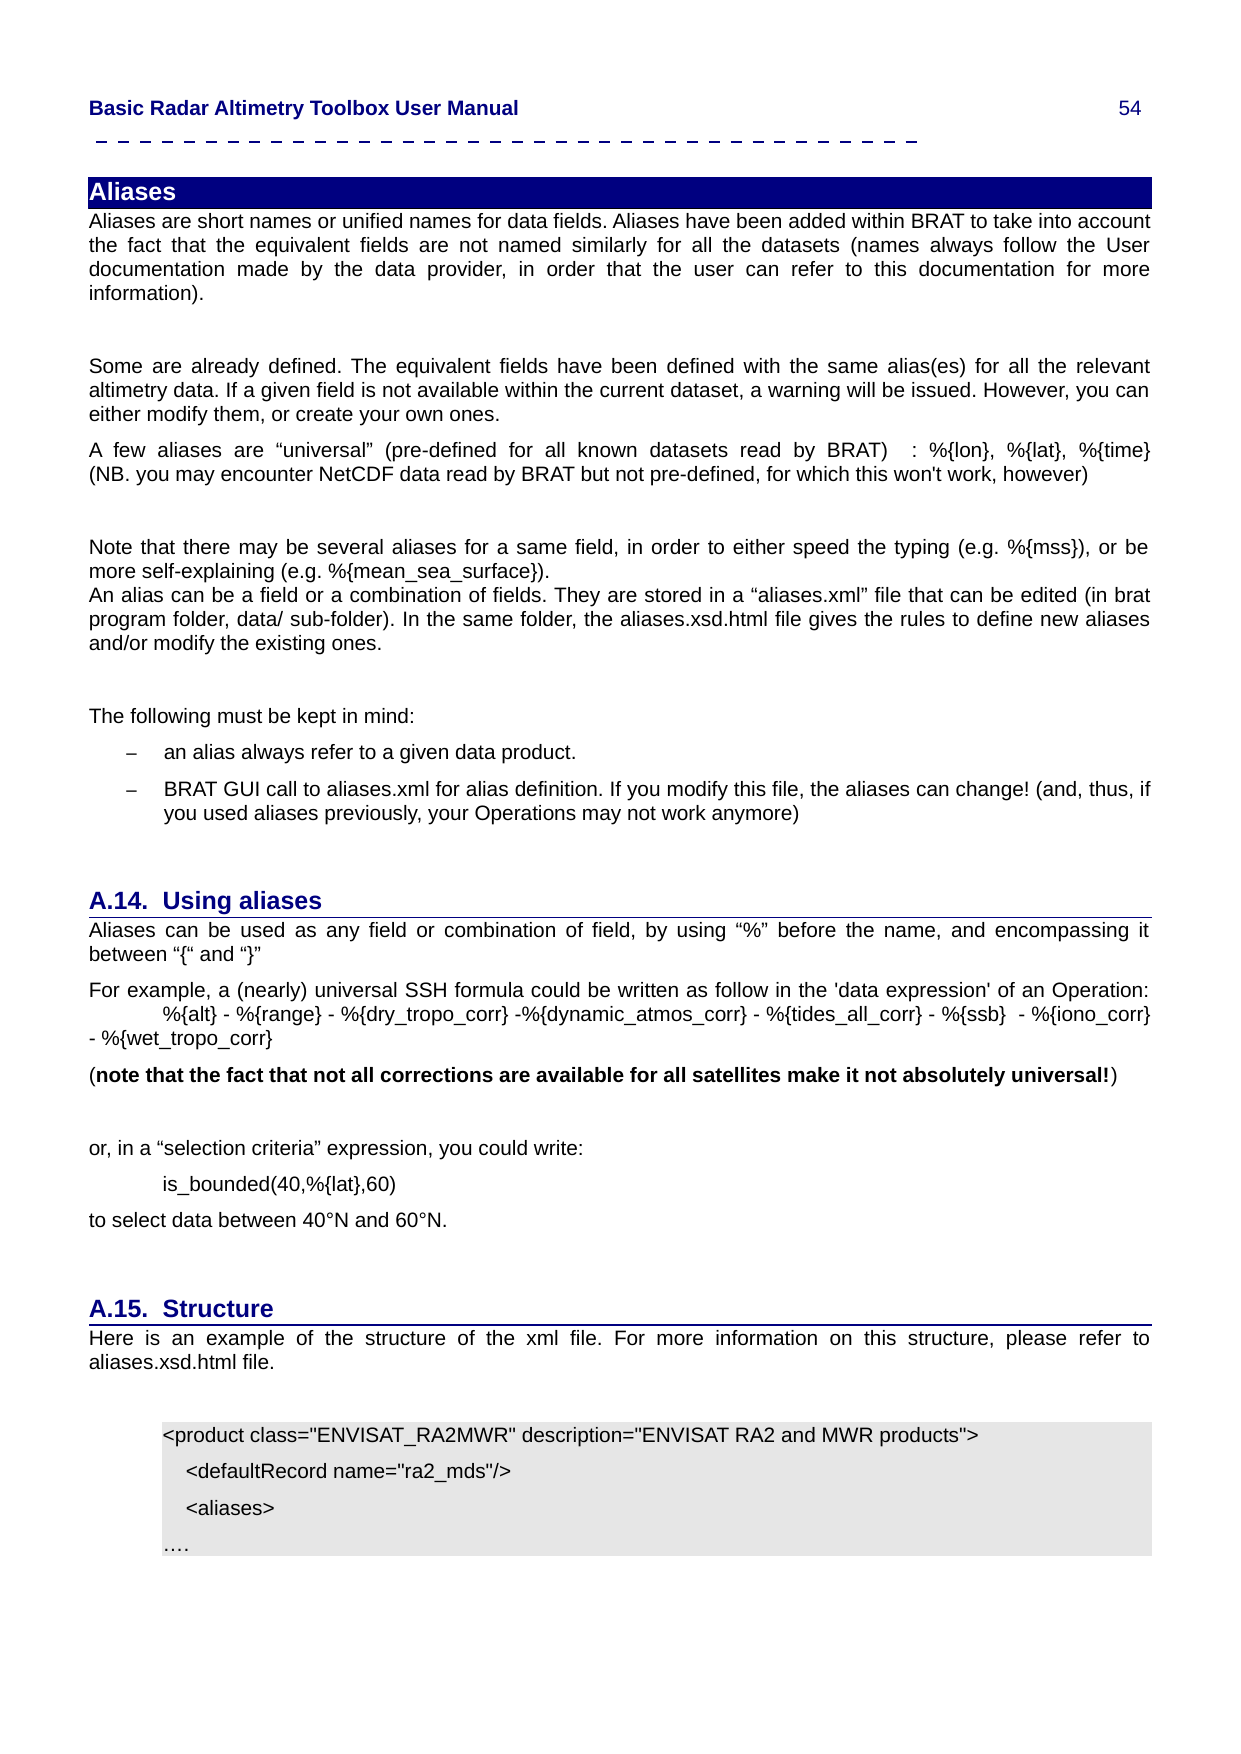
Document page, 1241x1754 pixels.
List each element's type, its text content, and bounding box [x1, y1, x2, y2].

subtitle Using aliases [88, 886, 1152, 918]
text For example, a (nearly) universal SSH formula could be written as follow in the 'data expression' of an Operation: %{alt} - %{range} - %{dry_tropo_corr} -%{dynamic_atmos_corr} - %{tides_all_corr} - %{ssb} - %{iono_corr} - %{wet_tropo_corr} [88, 978, 1152, 1050]
text <defaultRecord name="ra2_mds"/> [162, 1459, 1152, 1483]
text or, in a “selection criteria” expression, you could write: [88, 1135, 1152, 1159]
text <aliases> [162, 1495, 1152, 1519]
text Here is an example of the structure of the xml file. For more information on this structure, please refer to aliases.xsd.html file. [88, 1326, 1152, 1373]
text Note that there may be several aliases for a same field, in order to either speed the typing (e.g. %{mss}), or be more self-explaining (e.g. %{mean_sea_surface}). An alias can be a field or a combination of fields. They are stored in a “aliases.xml” file that can be edited (in brat program folder, data/ sub-folder). In the same folder, the aliases.xsd.html file gives the rules to define new aliases and/or modify the existing ones. [88, 535, 1152, 654]
text Aliases are short names or unified names for data fields. Aliases have been added within BRAT to take into account the fact that the equivalent fields are not named similarly for all the datasets (names always follow the User documentation made by the data provider, in order that the user can refer to this documentation for more information). [88, 209, 1152, 304]
text The following must be kept in mind: [88, 703, 1152, 727]
text (note that the fact that not all corrections are available for all satellites make it not absolutely universal!) [88, 1062, 1152, 1086]
text to select data between 40°N and 60°N. [88, 1208, 1152, 1232]
text <product class="ENVISAT_RA2MWR" description="ENVISAT RA2 and MWR products"> [162, 1422, 1152, 1446]
text Aliases can be used as any field or combination of field, by using “%” before the name, and encompassing it between “{“ and “}” [88, 918, 1152, 966]
list BRAT GUI call to aliases.xml for alias definition. If you modify this file, the aliases can change! (and, thus, if you used aliases previously, your Operations may not work anymore) [126, 776, 1152, 824]
text Some are already defined. The equivalent fields have been defined with the same alias(es) for all the relevant altimetry data. If a given field is not available within the current dataset, a warning will be issued. However, you can either modify them, or create your own ones. [88, 353, 1152, 425]
subtitle Aliases [88, 177, 1152, 209]
text A few aliases are “universal” (pre-defined for all known datasets read by BRAT) : %{lon}, %{lat}, %{time} (NB. you may encounter NetCDF data read by BRAT but not pre-defined, for which this won't work, however) [88, 438, 1152, 486]
text is_bounded(40,%{lat},60) [88, 1172, 1152, 1196]
list an alias always refer to a given data product. [126, 740, 1152, 764]
text …. [162, 1532, 1152, 1556]
subtitle Structure [88, 1294, 1152, 1326]
